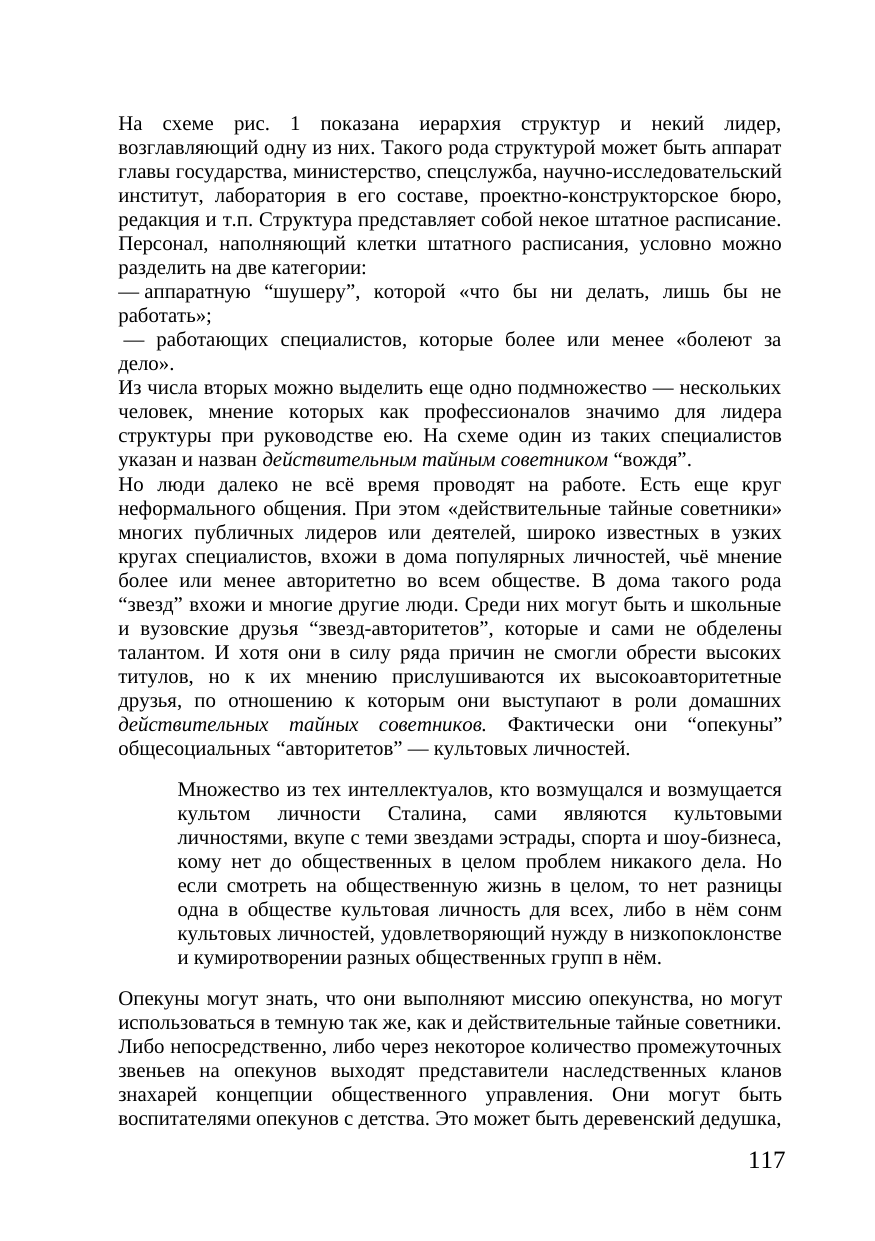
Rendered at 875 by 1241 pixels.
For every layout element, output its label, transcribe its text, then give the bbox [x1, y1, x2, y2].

text Опекуны могут знать, что они выполняют миссию опекунства, но могут использоваться в темную так же, как и действительные тайные советники. Либо непосредственно, либо через некоторое количество промежуточных звеньев на опекунов выходят представители наследственных кланов знахарей концепции общественного управления. Они могут быть воспитателями опекунов с детства. Это может быть деревенский дедушка, [118, 986, 783, 1130]
text Из числа вторых можно выделить еще одно подмножество — нескольких человек, мнение которых как профессионалов значимо для лидера структуры при руководстве ею. На схеме один из таких специалистов указан и назван действительным тайным советником “вождя”. [118, 375, 783, 471]
text — аппаратную “шушеру”, которой «что бы ни делать, лишь бы не работать»; [118, 279, 783, 327]
text — работающих специалистов, которые более или менее «болеют за дело». [118, 327, 783, 375]
text Множество из тех интеллектуалов, кто возмущался и возмущается культом личности Сталина, сами являются культовыми личностями, вкупе с теми звездами эстрады, спорта и шоу-бизнеса, кому нет до общественных в целом проблем никакого дела. Но если смотреть на общественную жизнь в целом, то нет разницы одна в обществе культовая личность для всех, либо в нём сонм культовых личностей, удовлетворяющий нужду в низкопоклонстве и кумиротворении разных общественных групп в нём. [177, 777, 783, 969]
text На схеме рис. 1 показана иерархия структур и некий лидер, возглавляющий одну из них. Такого рода структурой может быть аппарат главы государства, министерство, спецслужба, научно-исследовательский институт, лаборатория в его составе, проектно-конструкторское бюро, редакция и т.п. Структура представляет собой некое штатное расписание. Персонал, наполняющий клетки штатного расписания, условно можно разделить на две категории: [118, 111, 783, 279]
text Но люди далеко не всё время проводят на работе. Есть еще круг неформального общения. При этом «действительные тайные советники» многих публичных лидеров или деятелей, широко известных в узких кругах специалистов, вхожи в дома популярных личностей, чьё мнение более или менее авторитетно во всем обществе. В дома такого рода “звезд” вхожи и многие другие люди. Среди них могут быть и школьные и вузовские друзья “звезд-авторитетов”, которые и сами не обделены талантом. И хотя они в силу ряда причин не смогли обрести высоких титулов, но к их мнению прислушиваются их высокоавторитетные друзья, по отношению к которым они выступают в роли домашних действительных тайных советников. Фактически они “опекуны” общесоциальных “авторитетов” — культовых личностей. [118, 471, 783, 760]
